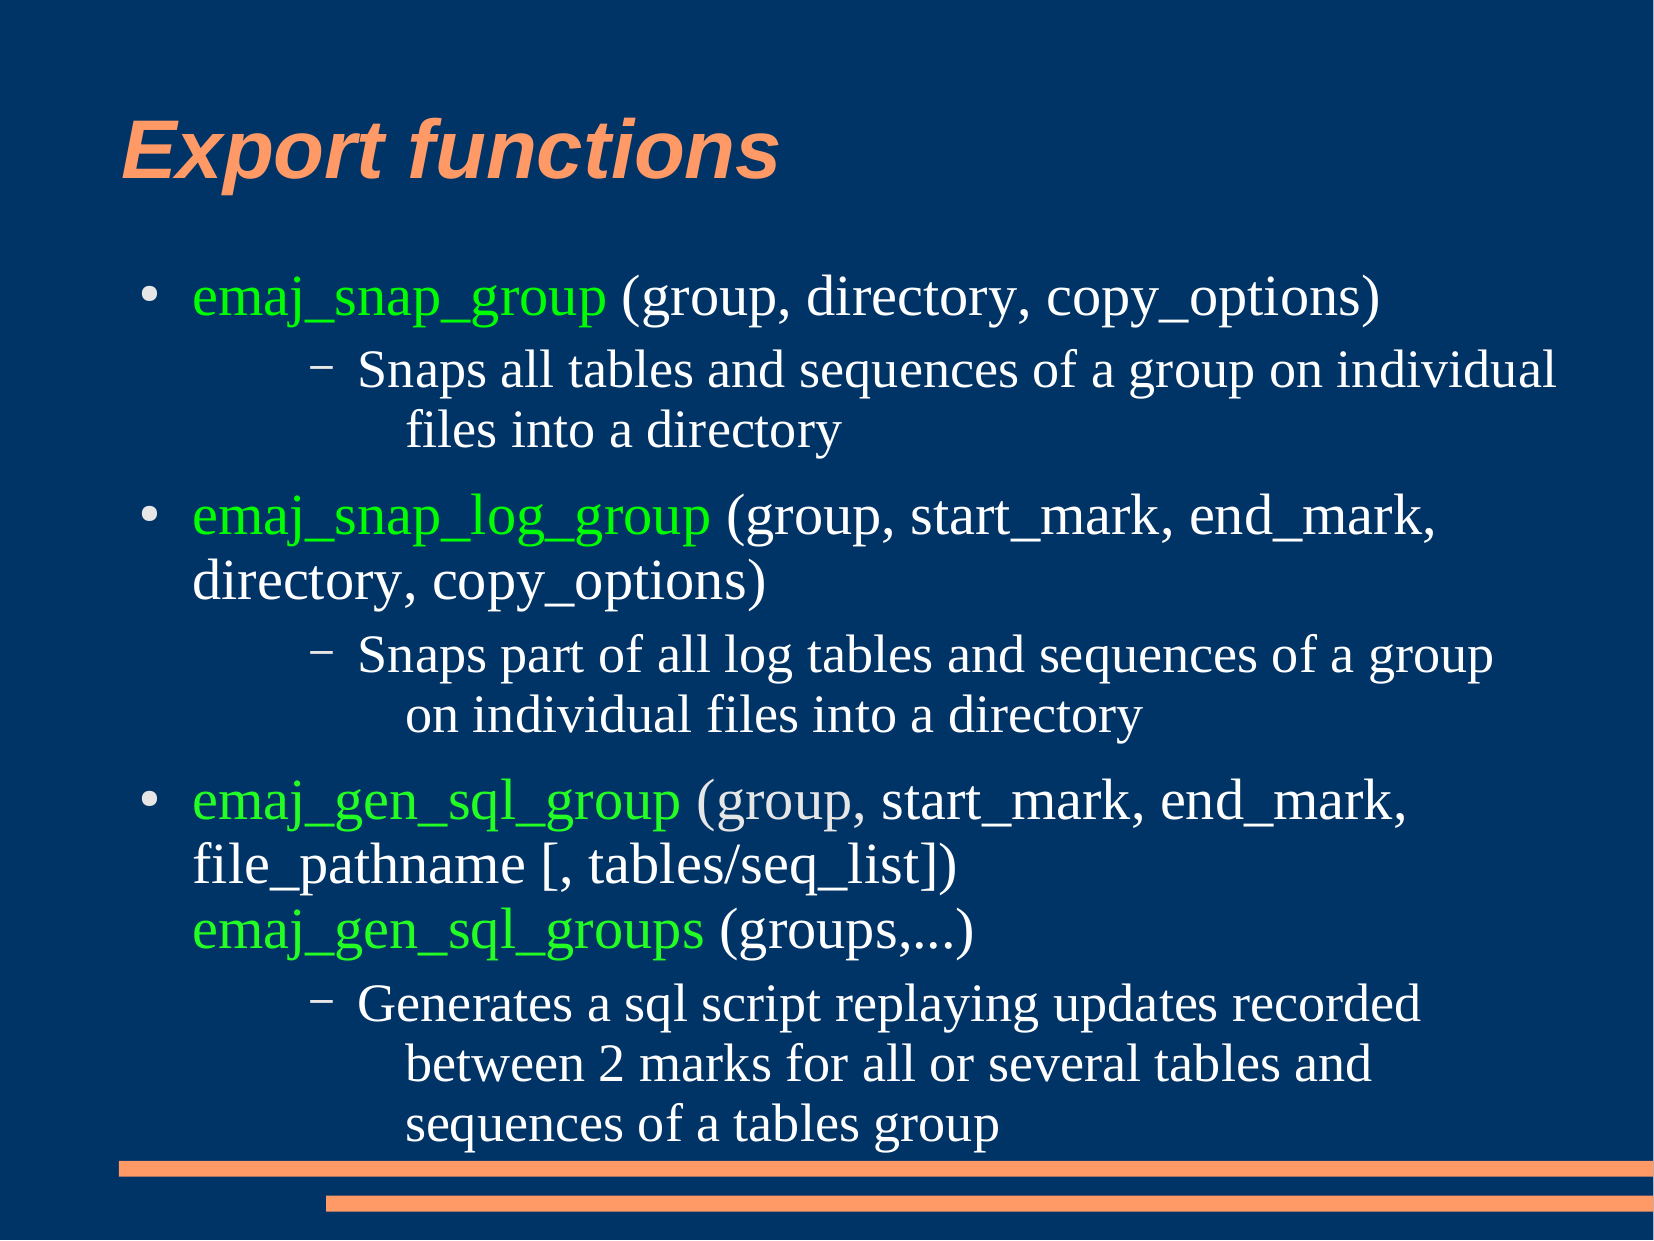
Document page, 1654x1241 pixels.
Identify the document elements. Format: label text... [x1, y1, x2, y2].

list emaj_snap_group (group, directory, copy_options) Snaps all tables and sequences of a group on individual files into a directory emaj_snap_log_group (group, start_mark, end_mark, directory, copy_options) Snaps part of all log tables and sequences of a group on individual files into a directory emaj_gen_sql_group (group, start_mark, end_mark, file_pathname [, tables/seq_list]) emaj_gen_sql_groups (groups,...) Generates a sql script replaying updates recorded between 2 marks for all or several tables and sequences of a tables group [121, 262, 1561, 1153]
title Export functions [121, 53, 1534, 246]
